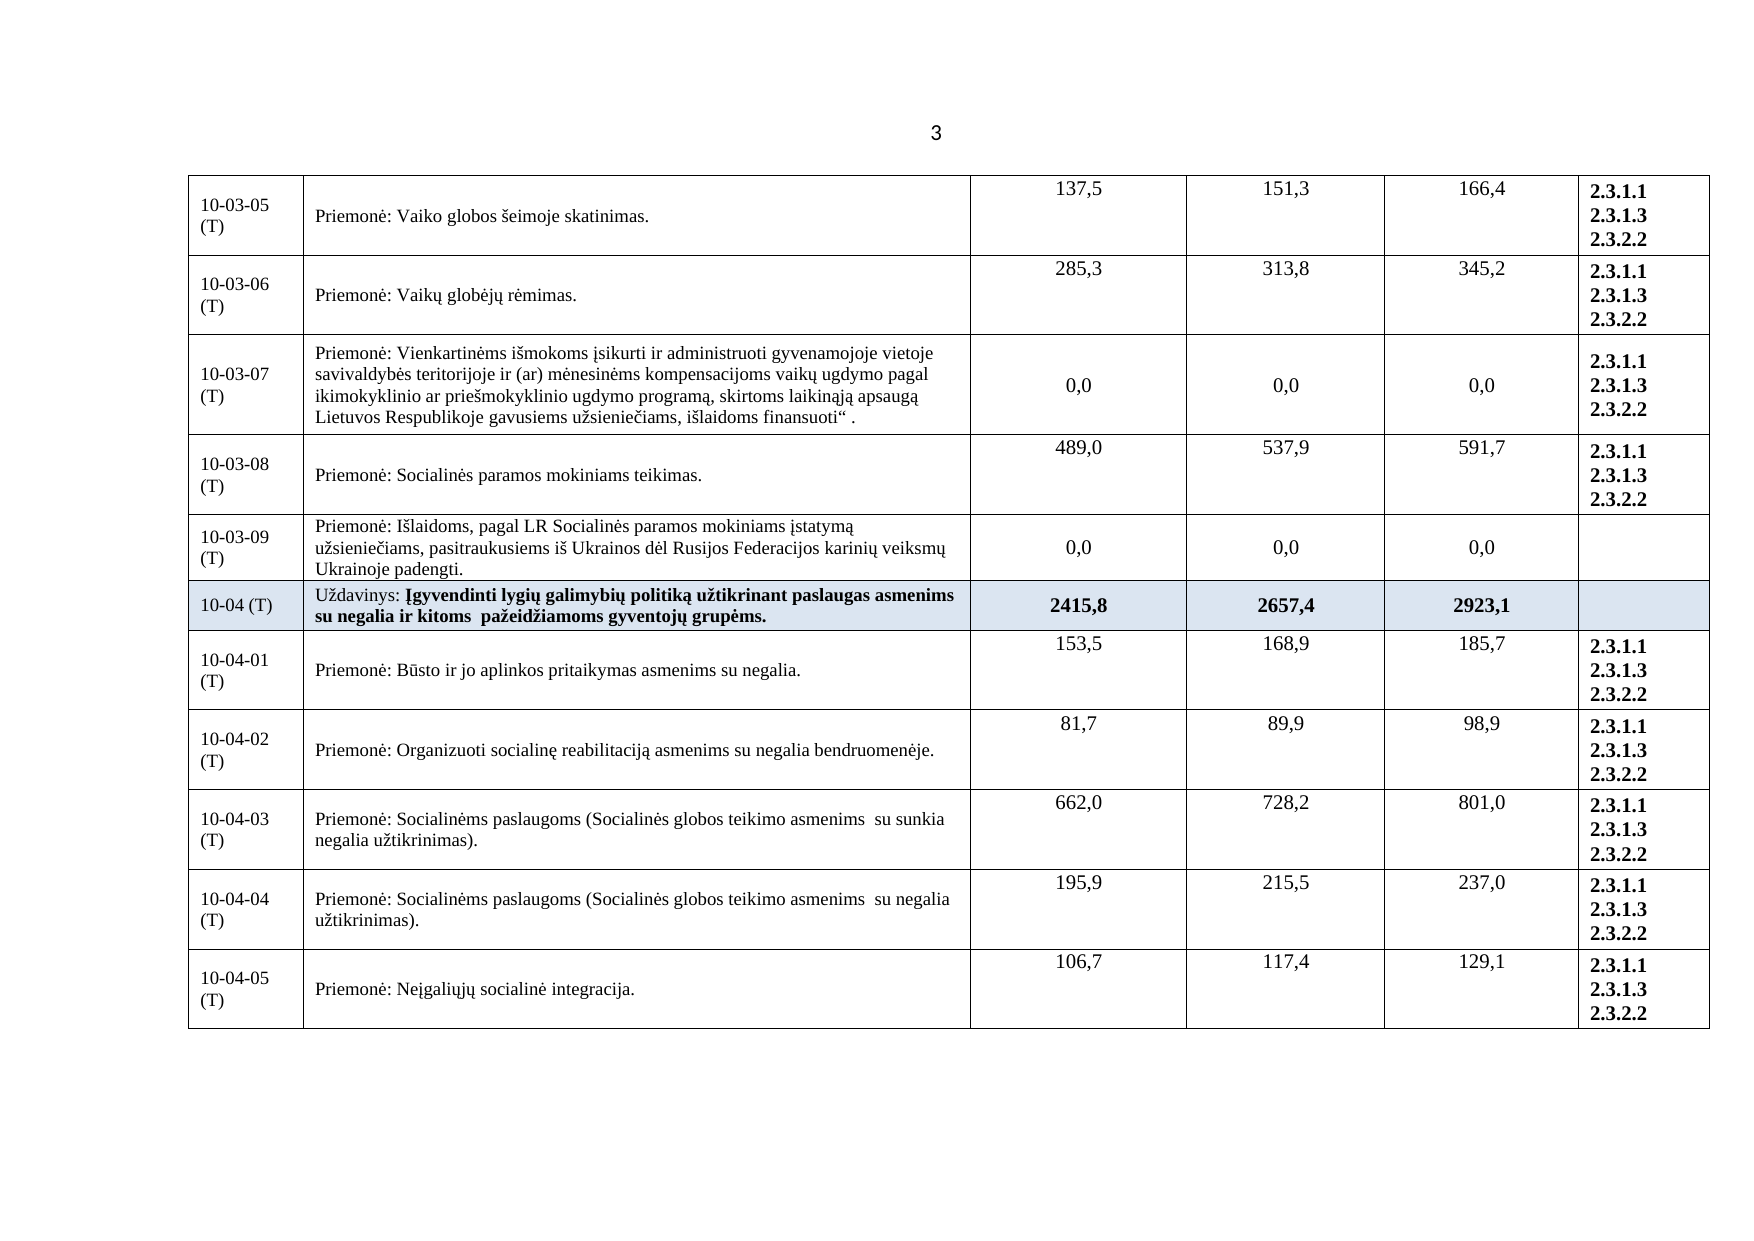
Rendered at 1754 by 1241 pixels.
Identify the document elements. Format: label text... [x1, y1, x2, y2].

table_cell 728,2 [1187, 790, 1384, 869]
table_cell 0,0 [971, 515, 1186, 580]
table_cell 168,9 [1187, 631, 1384, 709]
table_cell 662,0 [971, 790, 1186, 869]
table_cell 185,7 [1385, 631, 1578, 709]
table_cell Priemonė: Būsto ir jo aplinkos pritaikymas asmenims su negalia. [304, 631, 970, 709]
table_cell 215,5 [1187, 870, 1384, 948]
table_cell 285,3 [971, 256, 1186, 334]
table_cell 345,2 [1385, 256, 1578, 334]
table_cell 313,8 [1187, 256, 1384, 334]
table_cell 10-04 (T) [189, 581, 303, 630]
table_cell 106,7 [971, 950, 1186, 1028]
table_cell 801,0 [1385, 790, 1578, 869]
table_cell 2.3.1.1 2.3.1.3 2.3.2.2 [1579, 790, 1709, 869]
table_cell 0,0 [1187, 515, 1384, 580]
table_cell 237,0 [1385, 870, 1578, 948]
table_cell 117,4 [1187, 950, 1384, 1028]
table_cell 10-03-07 (T) [189, 335, 303, 434]
table_cell [1579, 581, 1709, 630]
table_cell Priemonė: Socialinėms paslaugoms (Socialinės globos teikimo asmenims su negalia užtikrinimas). [304, 870, 970, 948]
table_cell 2415,8 [971, 581, 1186, 630]
table_cell 2923,1 [1385, 581, 1578, 630]
table_cell 195,9 [971, 870, 1186, 948]
table_cell 0,0 [1187, 335, 1384, 434]
table_cell 166,4 [1385, 176, 1578, 254]
table_cell Priemonė: Socialinėms paslaugoms (Socialinės globos teikimo asmenims su sunkia negalia užtikrinimas). [304, 790, 970, 869]
table_cell 89,9 [1187, 710, 1384, 789]
table_cell 0,0 [1385, 335, 1578, 434]
table_cell Priemonė: Vienkartinėms išmokoms įsikurti ir administruoti gyvenamojoje vietoje savivaldybės teritorijoje ir (ar) mėnesinėms kompensacijoms vaikų ugdymo pagal ikimokyklinio ar priešmokyklinio ugdymo programą, skirtoms laikinąją apsaugą Lietuvos Respublikoje gavusiems užsieniečiams, išlaidoms finansuoti“ . [304, 335, 970, 434]
table_cell 98,9 [1385, 710, 1578, 789]
table_cell 2.3.1.1 2.3.1.3 2.3.2.2 [1579, 710, 1709, 789]
table_cell Priemonė: Organizuoti socialinę reabilitaciją asmenims su negalia bendruomenėje. [304, 710, 970, 789]
table_cell 10-03-05 (T) [189, 176, 303, 254]
table_cell Uždavinys: Įgyvendinti lygių galimybių politiką užtikrinant paslaugas asmenims su negalia ir kitoms pažeidžiamoms gyventojų grupėms. [304, 581, 970, 630]
table_cell 2.3.1.1 2.3.1.3 2.3.2.2 [1579, 176, 1709, 254]
table_cell 10-04-03 (T) [189, 790, 303, 869]
table_cell 129,1 [1385, 950, 1578, 1028]
table_cell [1579, 515, 1709, 580]
table_cell 489,0 [971, 435, 1186, 514]
table_cell 10-04-01 (T) [189, 631, 303, 709]
table_cell 10-03-09 (T) [189, 515, 303, 580]
table_cell 81,7 [971, 710, 1186, 789]
table_cell 153,5 [971, 631, 1186, 709]
table_cell 2.3.1.1 2.3.1.3 2.3.2.2 [1579, 870, 1709, 948]
table_cell 2.3.1.1 2.3.1.3 2.3.2.2 [1579, 631, 1709, 709]
table_cell 2.3.1.1 2.3.1.3 2.3.2.2 [1579, 950, 1709, 1028]
table_cell 10-04-04 (T) [189, 870, 303, 948]
table_cell 0,0 [1385, 515, 1578, 580]
table_cell 10-03-08 (T) [189, 435, 303, 514]
table_cell 137,5 [971, 176, 1186, 254]
table_cell 2.3.1.1 2.3.1.3 2.3.2.2 [1579, 435, 1709, 514]
table_cell 537,9 [1187, 435, 1384, 514]
table_cell 151,3 [1187, 176, 1384, 254]
table_cell Priemonė: Neįgaliųjų socialinė integracija. [304, 950, 970, 1028]
table_cell 0,0 [971, 335, 1186, 434]
table_cell Priemonė: Išlaidoms, pagal LR Socialinės paramos mokiniams įstatymą užsieniečiams, pasitraukusiems iš Ukrainos dėl Rusijos Federacijos karinių veiksmų Ukrainoje padengti. [304, 515, 970, 580]
table_cell 10-03-06 (T) [189, 256, 303, 334]
table_cell 2657,4 [1187, 581, 1384, 630]
table_cell 591,7 [1385, 435, 1578, 514]
table_cell Priemonė: Vaiko globos šeimoje skatinimas. [304, 176, 970, 254]
table_cell Priemonė: Socialinės paramos mokiniams teikimas. [304, 435, 970, 514]
table_cell Priemonė: Vaikų globėjų rėmimas. [304, 256, 970, 334]
table_cell 10-04-02 (T) [189, 710, 303, 789]
table_cell 2.3.1.1 2.3.1.3 2.3.2.2 [1579, 256, 1709, 334]
table_cell 10-04-05 (T) [189, 950, 303, 1028]
table_cell 2.3.1.1 2.3.1.3 2.3.2.2 [1579, 335, 1709, 434]
